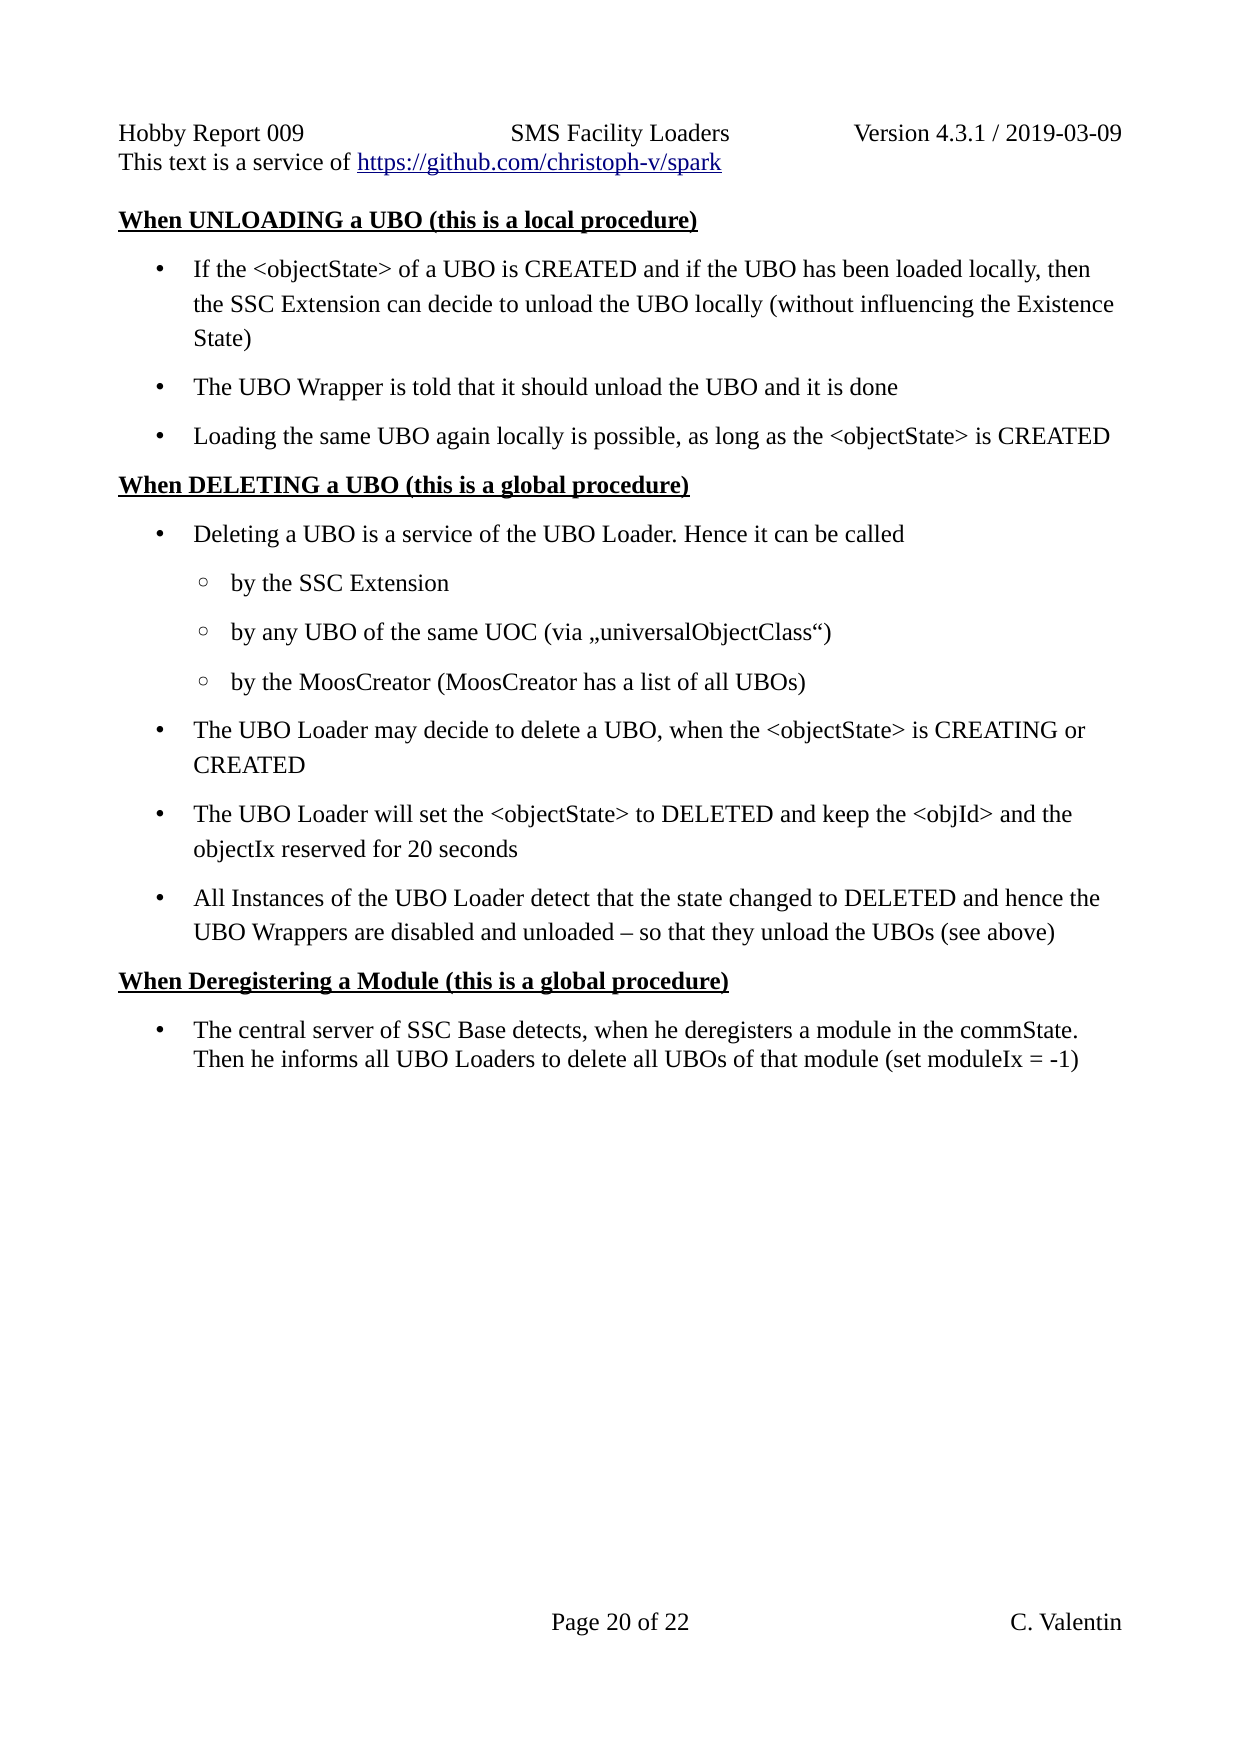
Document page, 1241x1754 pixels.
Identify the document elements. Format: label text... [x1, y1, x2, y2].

list If the <objectState> of a UBO is CREATED and if the UBO has been loaded locally, then the SSC Extension can decide to unload the UBO locally (without influencing the Existence State) [156, 254, 1122, 352]
text When UNLOADING a UBO (this is a local procedure) [118, 205, 1122, 234]
list by any UBO of the same UOC (via „universalObjectClass“) [193, 617, 1122, 646]
list Deleting a UBO is a service of the UBO Loader. Hence it can be called [156, 519, 1122, 548]
list The UBO Loader will set the <objectState> to DELETED and keep the <objId> and the objectIx reserved for 20 seconds [156, 799, 1122, 862]
list The UBO Wrapper is told that it should unload the UBO and it is done [156, 372, 1122, 401]
list by the SSC Extension [193, 568, 1122, 597]
list by the MoosCreator (MoosCreator has a list of all UBOs) [193, 667, 1122, 695]
text When Deregistering a Module (this is a global procedure) [118, 966, 1122, 995]
list Loading the same UBO again locally is possible, as long as the <objectState> is CREATED [156, 421, 1122, 450]
list The central server of SSC Base detects, when he deregisters a module in the commState. Then he informs all UBO Loaders to delete all UBOs of that module (set moduleIx = -1) [156, 1015, 1122, 1073]
list The UBO Loader may decide to delete a UBO, when the <objectState> is CREATING or CREATED [156, 716, 1122, 779]
text When DELETING a UBO (this is a global procedure) [118, 470, 1122, 499]
list All Instances of the UBO Loader detect that the state changed to DELETED and hence the UBO Wrappers are disabled and unloaded – so that they unload the UBOs (see above) [156, 883, 1122, 946]
